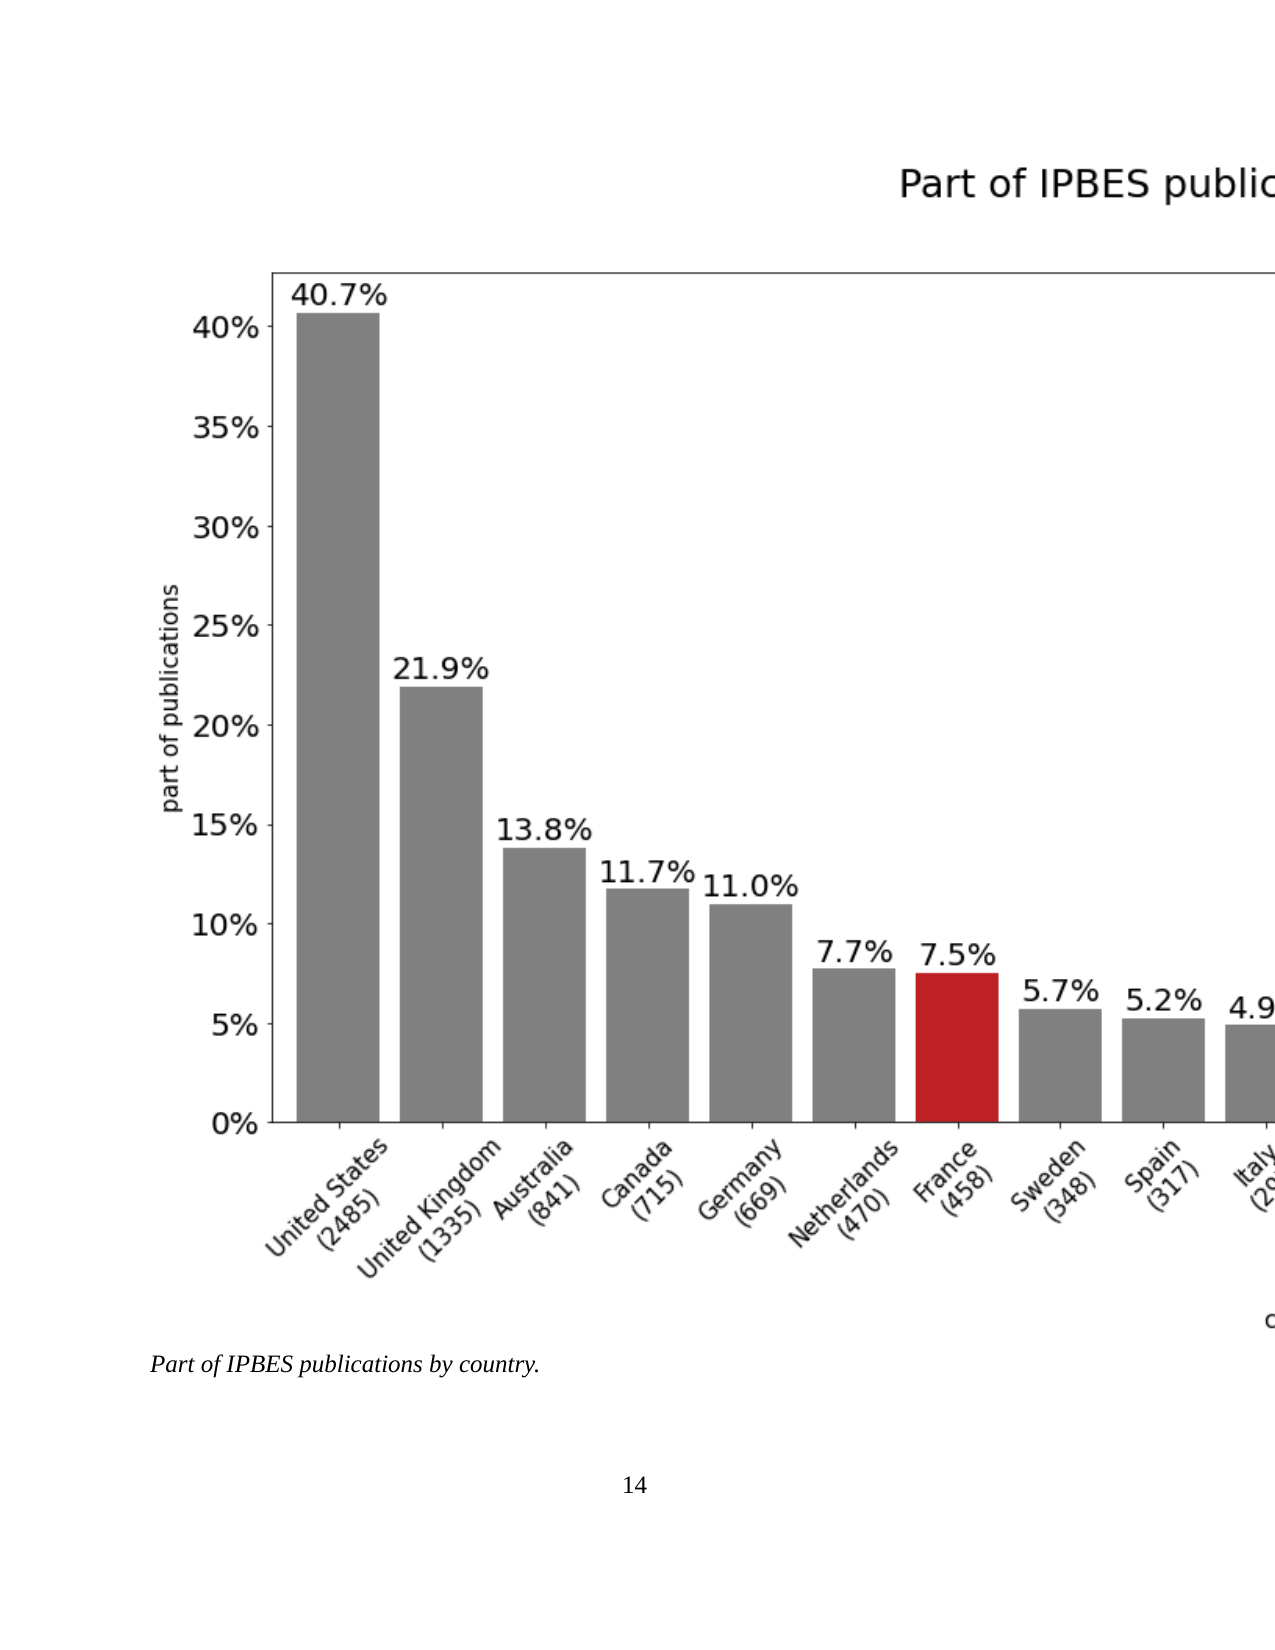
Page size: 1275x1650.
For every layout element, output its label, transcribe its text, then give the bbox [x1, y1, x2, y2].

picture [150, 150, 1275, 1344]
text Part of IPBES publications by country. [150, 1344, 1125, 1378]
